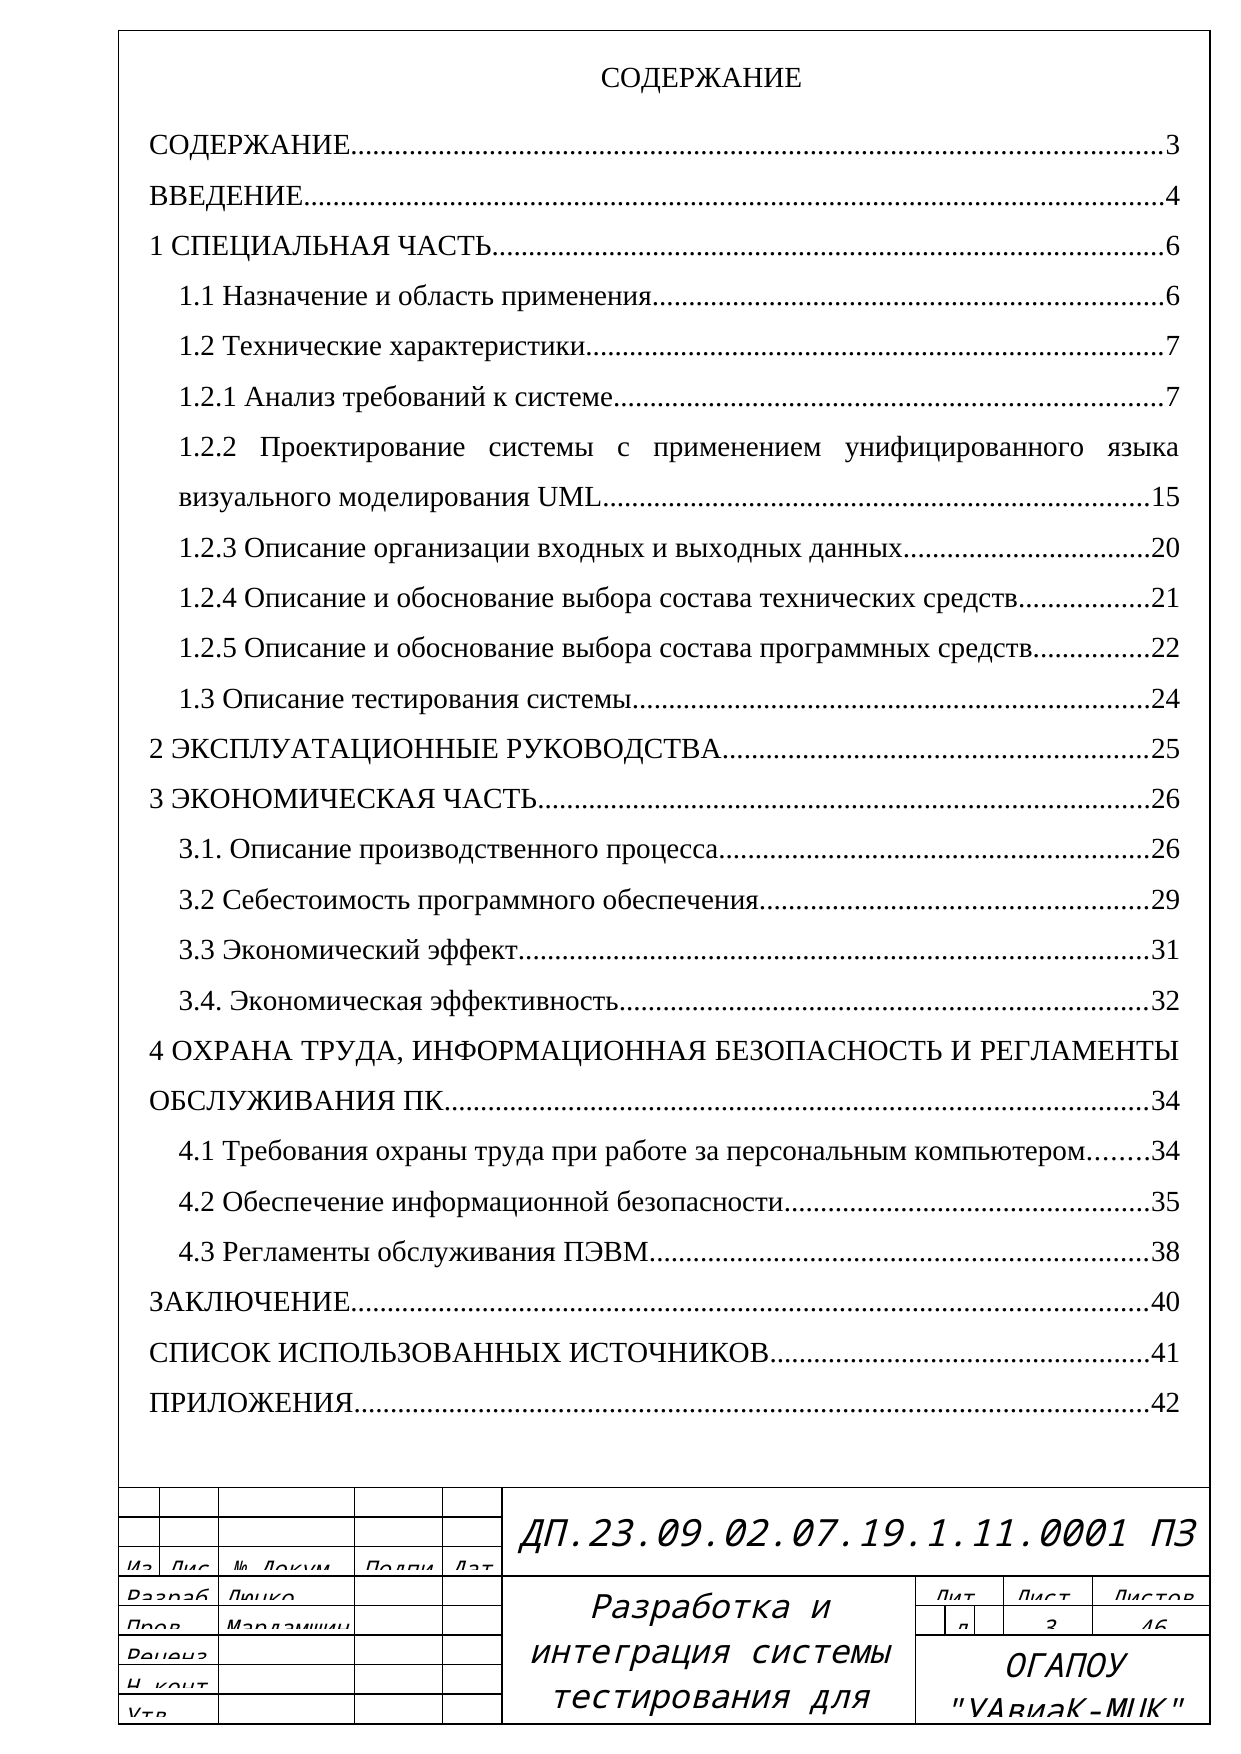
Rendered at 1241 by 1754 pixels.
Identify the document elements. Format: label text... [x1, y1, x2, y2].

text 1.2.3 Описание организации входных и выходных данных 20 [178, 530, 1180, 563]
text 1.2.2 Проектирование системы с применением унифицированного языка визуального моделирования UML 15 [178, 429, 1180, 513]
text ПРИЛОЖЕНИЯ 42 [149, 1385, 1180, 1419]
text 1.2.1 Анализ требований к системе 7 [178, 379, 1180, 412]
text ВВЕДЕНИЕ 4 [149, 178, 1180, 211]
text 4 ОХРАНА ТРУДА, ИНФОРМАЦИОННАЯ БЕЗОПАСНОСТЬ И РЕГЛАМЕНТЫ ОБСЛУЖИВАНИЯ ПК 34 [149, 1033, 1180, 1117]
text 3 ЭКОНОМИЧЕСКАЯ ЧАСТЬ 26 [149, 781, 1180, 815]
text 4.1 Требования охраны труда при работе за персональным компьютером 34 [178, 1133, 1180, 1167]
text 1.1 Назначение и область применения 6 [178, 278, 1180, 312]
text 3.4. Экономическая эффективность 32 [178, 983, 1180, 1016]
text 3.3 Экономический эффект 31 [178, 932, 1180, 966]
text 1.3 Описание тестирования системы 24 [178, 681, 1180, 714]
text 1.2.4 Описание и обоснование выбора состава технических средств 21 [178, 580, 1180, 614]
text 3.2 Себестоимость программного обеспечения 29 [178, 882, 1180, 916]
text СПИСОК ИСПОЛЬЗОВАННЫХ ИСТОЧНИКОВ 41 [149, 1335, 1180, 1368]
text 4.3 Регламенты обслуживания ПЭВМ 38 [178, 1234, 1180, 1268]
text 1.2.5 Описание и обоснование выбора состава программных средств 22 [178, 630, 1180, 664]
text 2 ЭКСПЛУАТАЦИОННЫЕ РУКОВОДСТВА 25 [149, 731, 1180, 764]
text ЗАКЛЮЧЕНИЕ 40 [149, 1284, 1180, 1318]
text 3.1. Описание производственного процесса 26 [178, 832, 1180, 865]
text СОДЕРЖАНИЕ 3 [149, 127, 1180, 161]
text 1 СПЕЦИАЛЬНАЯ ЧАСТЬ 6 [149, 228, 1180, 261]
text СОДЕРЖАНИЕ [223, 60, 1180, 94]
text 4.2 Обеспечение информационной безопасности 35 [178, 1184, 1180, 1217]
text 1.2 Технические характеристики 7 [178, 328, 1180, 362]
